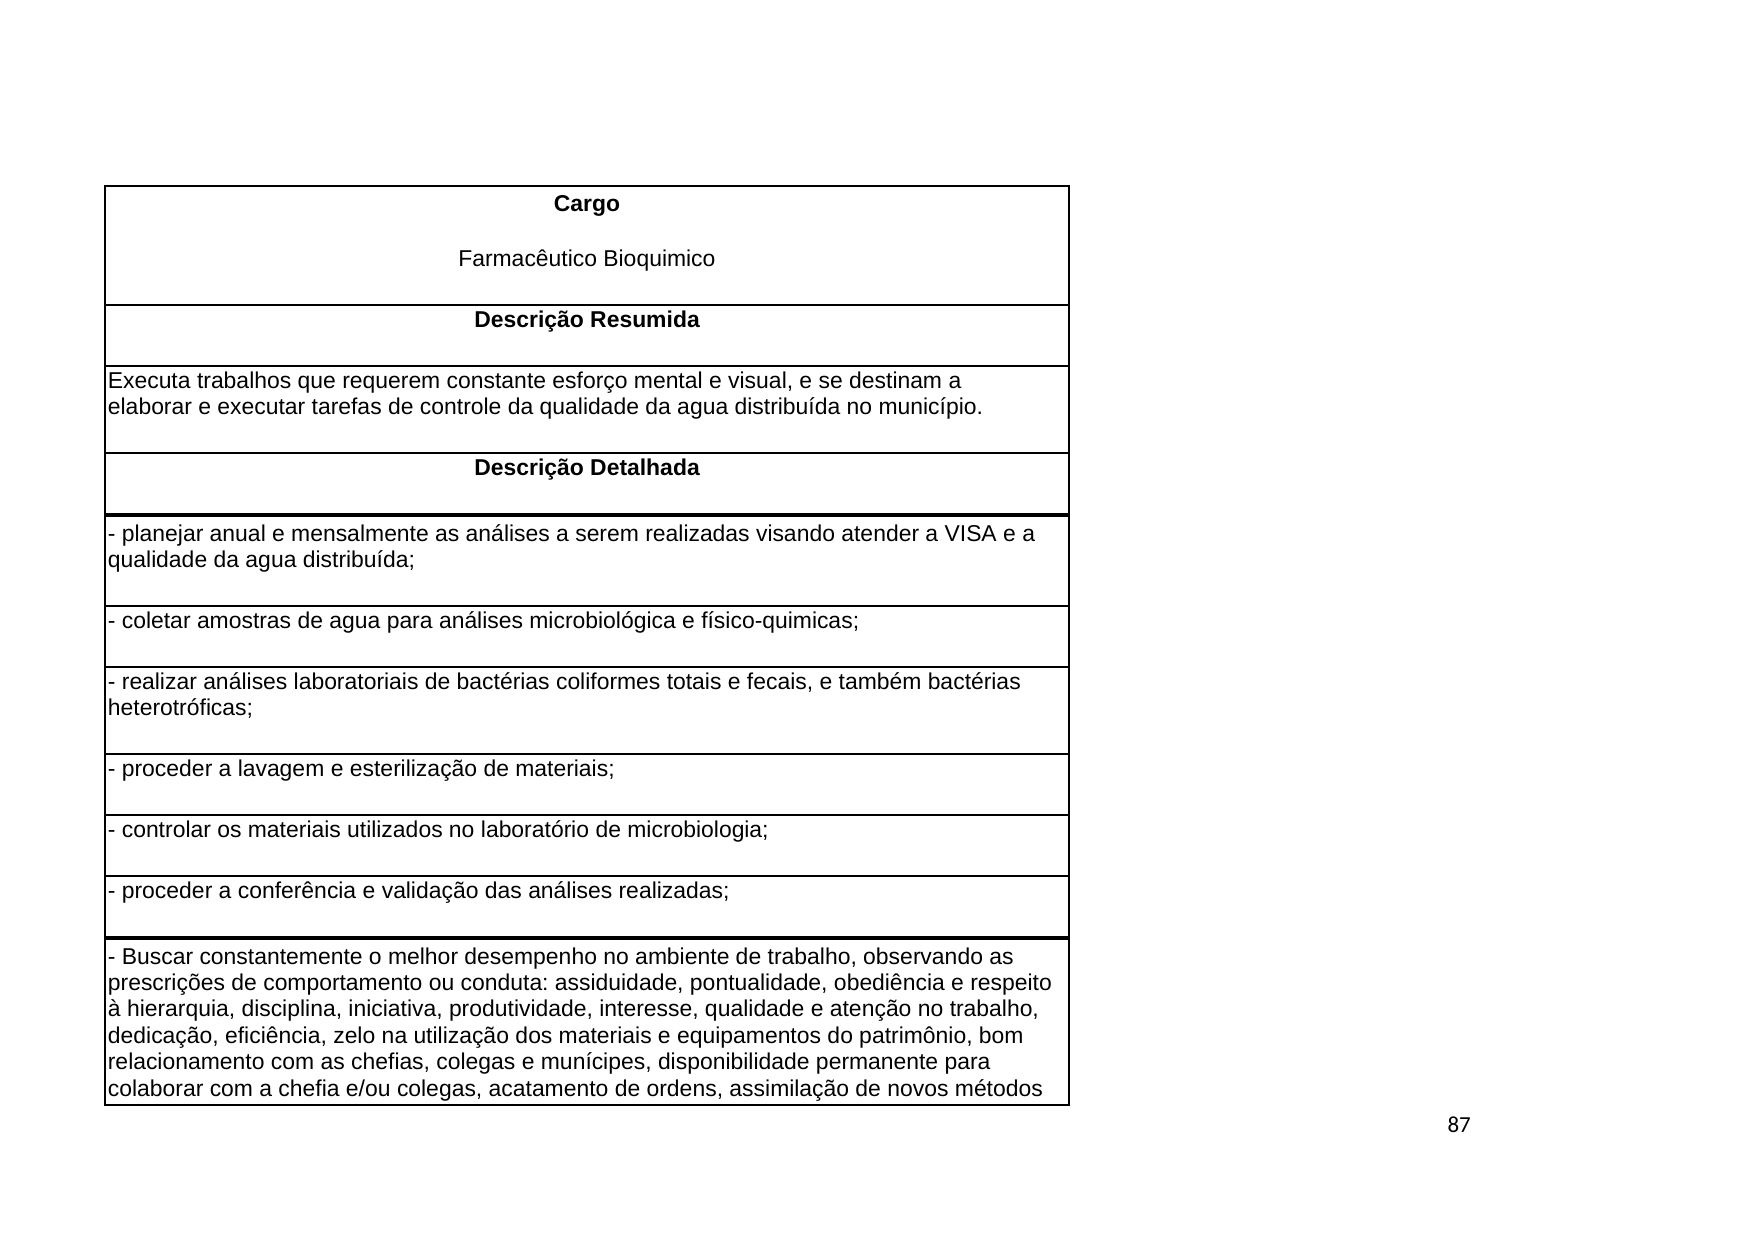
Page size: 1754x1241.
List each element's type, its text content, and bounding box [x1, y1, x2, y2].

table_cell - proceder a lavagem e esterilização de materiais; [106, 755, 1068, 814]
table_cell - proceder a conferência e validação das análises realizadas; [106, 877, 1068, 936]
table_header - Buscar constantemente o melhor desempenho no ambiente de trabalho, observando as prescrições de comportamento ou conduta: assiduidade, pontualidade, obediência e respeito à hierarquia, disciplina, iniciativa, produtividade, interesse, qualidade e atenção no trabalho, dedicação, eficiência, zelo na utilização dos materiais e equipamentos do patrimônio, bom relacionamento com as chefias, colegas e munícipes, disponibilidade permanente para colaborar com a chefia e/ou colegas, acatamento de ordens, assimilação de novos métodos [106, 940, 1068, 1104]
table_cell - controlar os materiais utilizados no laboratório de microbiologia; [106, 816, 1068, 875]
table_header Cargo Farmacêutico Bioquimico [106, 187, 1068, 304]
table_cell Descrição Detalhada [106, 454, 1068, 513]
table_cell Descrição Resumida [106, 306, 1068, 365]
table_cell - realizar análises laboratoriais de bactérias coliformes totais e fecais, e também bactérias heterotróficas; [106, 668, 1068, 753]
table_header - planejar anual e mensalmente as análises a serem realizadas visando atender a VISA e a qualidade da agua distribuída; [106, 517, 1068, 605]
table_cell - coletar amostras de agua para análises microbiológica e físico-quimicas; [106, 607, 1068, 666]
table_cell Executa trabalhos que requerem constante esforço mental e visual, e se destinam a elaborar e executar tarefas de controle da qualidade da agua distribuída no município. [106, 367, 1068, 452]
